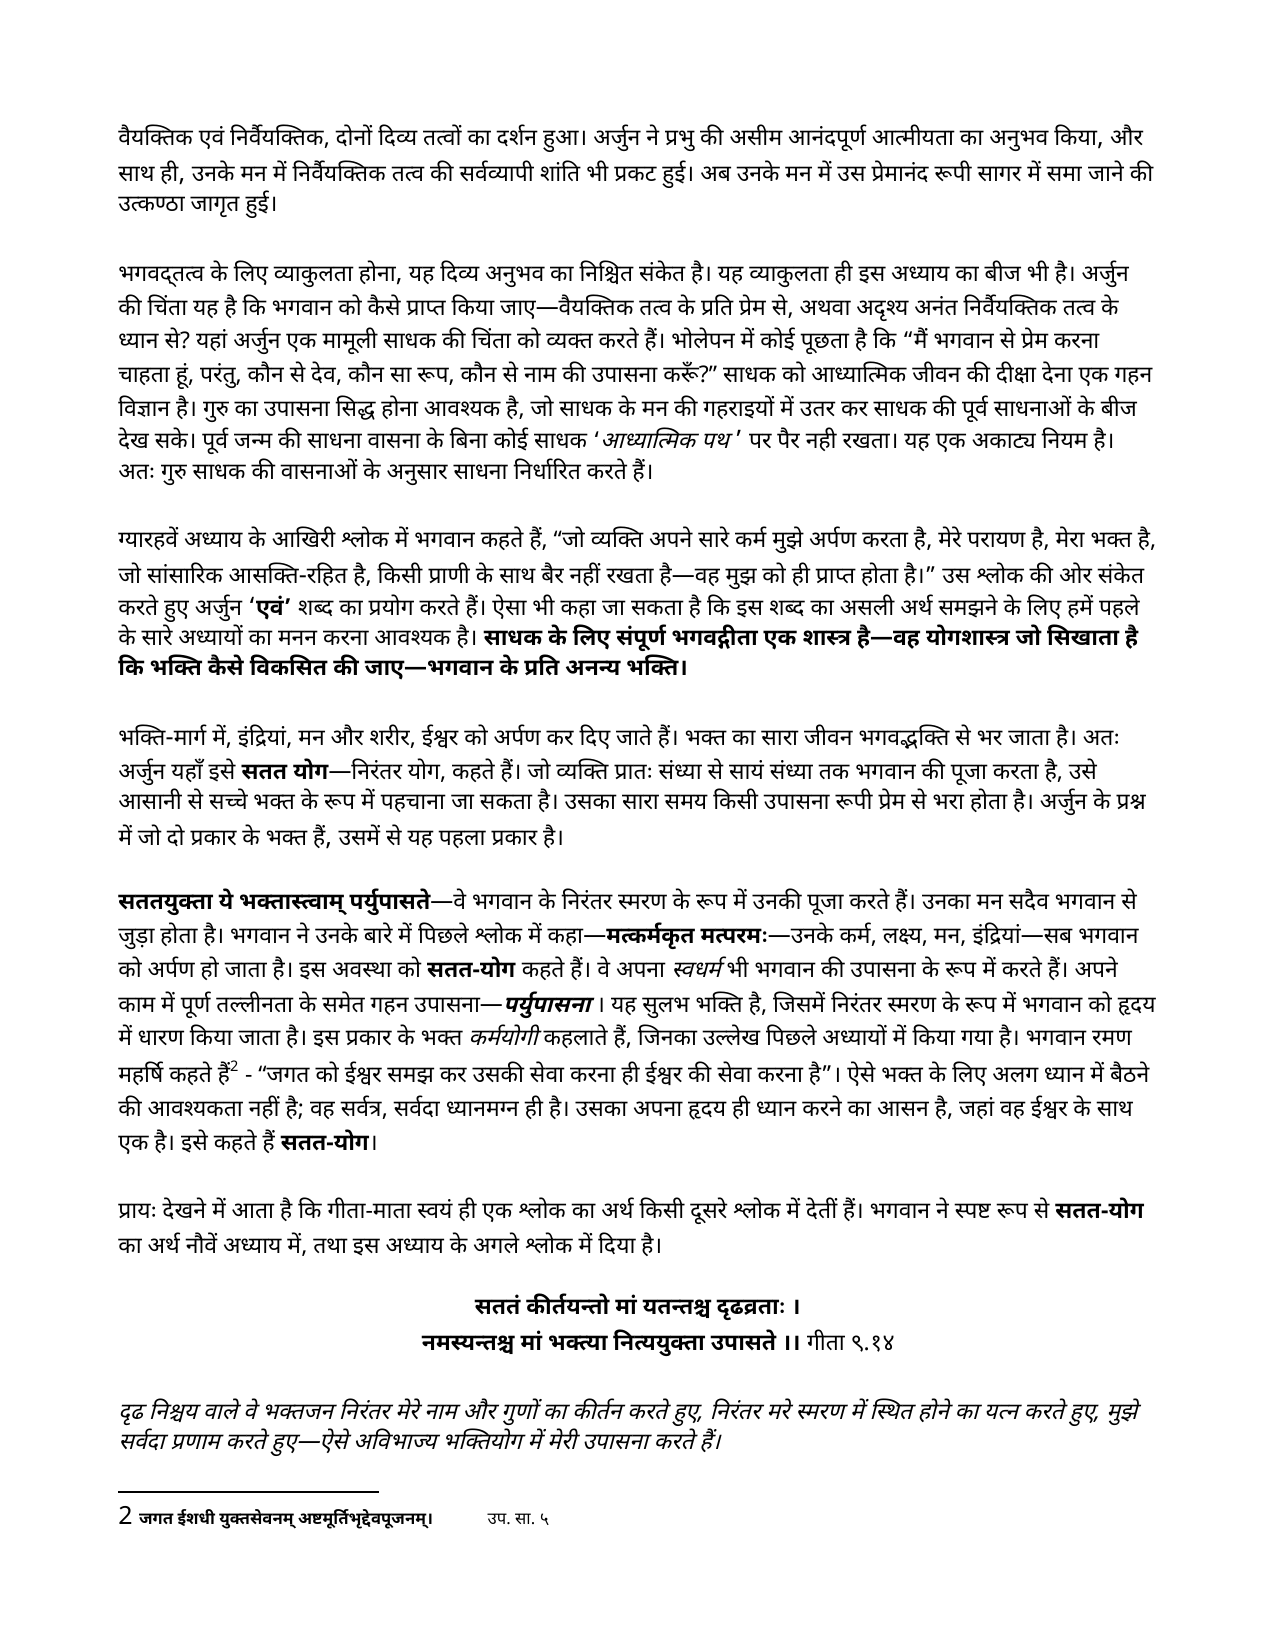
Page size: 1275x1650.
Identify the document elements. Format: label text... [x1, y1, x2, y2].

text भक्ति-मार्ग में, इंद्रियां, मन और शरीर, ईश्वर को अर्पण कर दिए जाते हैं। भक्त का सारा जीवन भगवद्भक्ति से भर जाता है। अतः अर्जुन यहाँ इसे सतत योग—निरंतर योग, कहते हैं। जो व्यक्ति प्रातः संध्या से सायं संध्या तक भगवान की पूजा करता है, उसे आसानी से सच्चे भक्त के रूप में पहचाना जा सकता है। उसका सारा समय किसी उपासना रूपी प्रेम से भरा होता है। अर्जुन के प्रश्न में जो दो प्रकार के भक्त हैं, उसमें से यह पहला प्रकार है। [118, 719, 1157, 855]
text नमस्यन्तश्च मां भक्त्या नित्ययुक्ता उपासते ।। गीता ९.१४ [118, 1324, 1157, 1361]
text वैयक्तिक एवं निर्वैयक्तिक, दोनों दिव्य तत्वों का दर्शन हुआ। अर्जुन ने प्रभु की असीम आनंदपूर्ण आत्मीयता का अनुभव किया, और साथ ही, उनके मन में निर्वैयक्तिक तत्व की सर्वव्यापी शांति भी प्रकट हुई। अब उनके मन में उस प्रेमानंद रूपी सागर में समा जाने की उत्कण्ठा जागृत हुई। [118, 118, 1157, 220]
text सततं कीर्तयन्तो मां यतन्तश्च दृढव्रताः । [118, 1294, 1157, 1324]
text दृढ निश्चय वाले वे भक्तजन निरंतर मेरे नाम और गुणों का कीर्तन करते हुए, निरंतर मरे स्मरण में स्थित होने का यत्न करते हुए, मुझे सर्वदा प्रणाम करते हुए—ऐसे अविभाज्य भक्तियोग में मेरी उपासना करते हैं। [118, 1395, 1157, 1458]
text प्रायः देखने में आता है कि गीता-माता स्वयं ही एक श्लोक का अर्थ किसी दूसरे श्लोक में देतीं हैं। भगवान ने स्पष्ट रूप से सतत-योग का अर्थ नौवें अध्याय में, तथा इस अध्याय के अगले श्लोक में दिया है। [118, 1194, 1157, 1262]
text जगत ईशधी युक्तसेवनम् अष्टमूर्तिभृद्देवपूजनम्। उप. सा. ५ [118, 1498, 1157, 1532]
text भगवद्तत्व के लिए व्याकुलता होना, यह दिव्य अनुभव का निश्चित संकेत है। यह व्याकुलता ही इस अध्याय का बीज भी है। अर्जुन की चिंता यह है कि भगवान को कैसे प्राप्त किया जाए—वैयक्तिक तत्व के प्रति प्रेम से, अथवा अदृश्य अनंत निर्वैयक्तिक तत्व के ध्यान से? यहां अर्जुन एक मामूली साधक की चिंता को व्यक्त करते हैं। भोलेपन में कोई पूछता है कि “मैं भगवान से प्रेम करना चाहता हूं, परंतु, कौन से देव, कौन सा रूप, कौन से नाम की उपासना करूँ?” साधक को आध्यात्मिक जीवन की दीक्षा देना एक गहन विज्ञान है। गुरु का उपासना सिद्ध होना आवश्यक है, जो साधक के मन की गहराइयों में उतर कर साधक की पूर्व साधनाओं के बीज देख सके। पूर्व जन्म की साधना वासना के बिना कोई साधक ‘आध्यात्मिक पथ ’ पर पैर नही रखता। यह एक अकाट्य नियम है। अतः गुरु साधक की वासनाओं के अनुसार साधना निर्धारित करते हैं। [118, 254, 1157, 488]
text ग्यारहवें अध्याय के आखिरी श्लोक में भगवान कहते हैं, “जो व्यक्ति अपने सारे कर्म मुझे अर्पण करता है, मेरे परायण है, मेरा भक्त है, जो सांसारिक आसक्ति-रहित है, किसी प्राणी के साथ बैर नहीं रखता है—वह मुझ को ही प्राप्त होता है।” उस श्लोक की ओर संकेत करते हुए अर्जुन ‘एवं’ शब्द का प्रयोग करते हैं। ऐसा भी कहा जा सकता है कि इस शब्द का असली अर्थ समझने के लिए हमें पहले के सारे अध्यायों का मनन करना आवश्यक है। साधक के लिए संपूर्ण भगवद्गीता एक शास्त्र है—वह योगशास्त्र जो सिखाता है कि भक्ति कैसे विकसित की जाए—भगवान के प्रति अनन्य भक्ति। [118, 522, 1157, 685]
text सततयुक्ता ये भक्तास्त्वाम् पर्युपासते—वे भगवान के निरंतर स्मरण के रूप में उनकी पूजा करते हैं। उनका मन सदैव भगवान से जुड़ा होता है। भगवान ने उनके बारे में पिछले श्लोक में कहा—मत्कर्मकृत मत्परमः—उनके कर्म, लक्ष्य, मन, इंद्रियां—सब भगवान को अर्पण हो जाता है। इस अवस्था को सतत-योग कहते हैं। वे अपना स्वधर्म भी भगवान की उपासना के रूप में करते हैं। अपने काम में पूर्ण तल्लीनता के समेत गहन उपासना—पर्युपासना । यह सुलभ भक्ति है, जिसमें निरंतर स्मरण के रूप में भगवान को हृदय में धारण किया जाता है। इस प्रकार के भक्त कर्मयोगी कहलाते हैं, जिनका उल्लेख पिछले अध्यायों में किया गया है। भगवान रमण महर्षि कहते हैं - “जगत को ईश्वर समझ कर उसकी सेवा करना ही ईश्वर की सेवा करना है”। ऐसे भक्त के लिए अलग ध्यान में बैठने की आवश्यकता नहीं है; वह सर्वत्र, सर्वदा ध्यानमग्न ही है। उसका अपना हृदय ही ध्यान करने का आसन है, जहां वह ईश्वर के साथ एक है। इसे कहते हैं सतत-योग। [118, 889, 1157, 1160]
